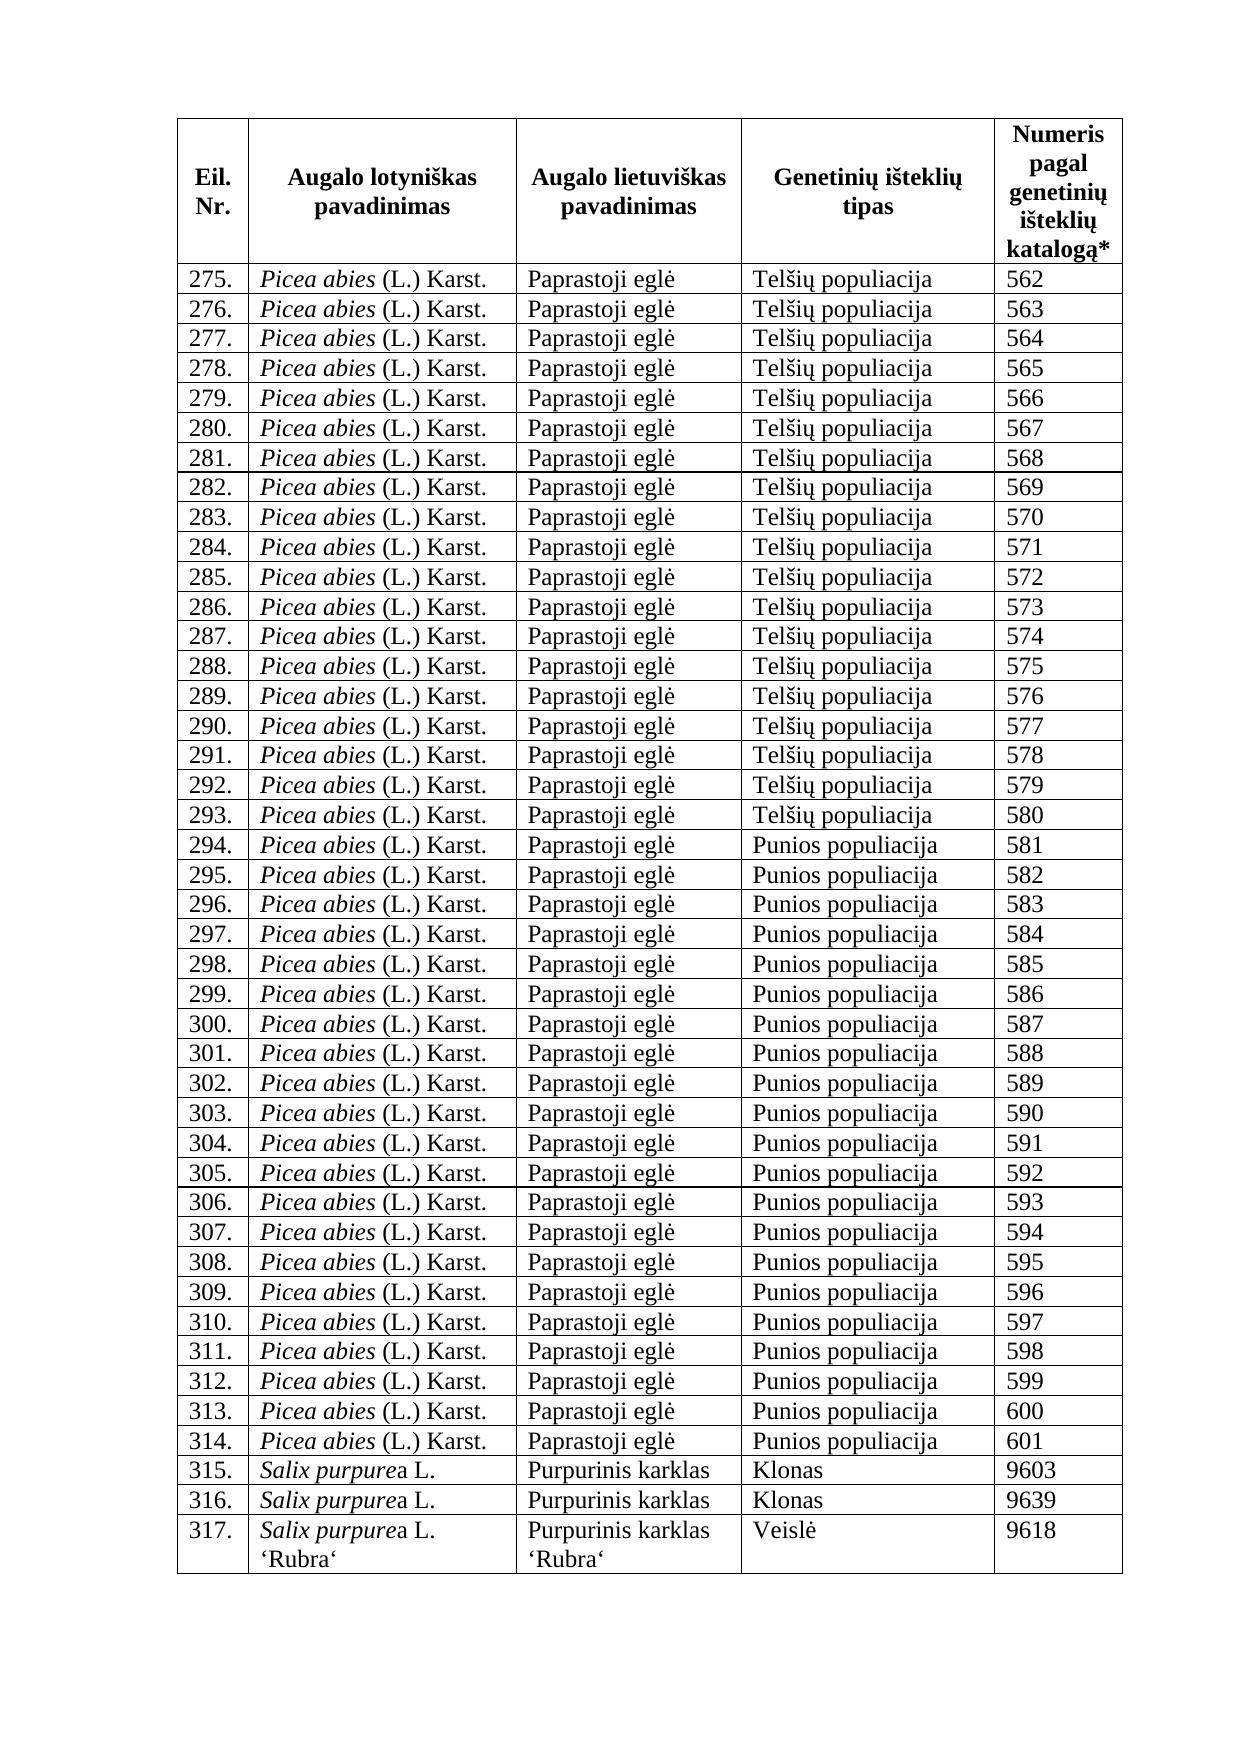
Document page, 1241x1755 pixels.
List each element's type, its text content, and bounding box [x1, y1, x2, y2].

table_cell Picea abies (L.) Karst. [249, 324, 516, 352]
table_cell 600 [995, 1396, 1122, 1425]
table_cell 569 [995, 473, 1122, 501]
table_cell Telšių populiacija [742, 562, 994, 591]
table_cell Telšių populiacija [742, 711, 994, 739]
table_cell Salix purpurea L. ‘Rubra‘ [249, 1515, 516, 1573]
table_cell 563 [995, 294, 1122, 322]
table_cell 301. [178, 1039, 248, 1067]
table_cell Picea abies (L.) Karst. [249, 1217, 516, 1246]
table_cell 9639 [995, 1485, 1122, 1514]
table_cell Punios populiacija [742, 1396, 994, 1425]
table_cell 314. [178, 1426, 248, 1454]
table_cell Picea abies (L.) Karst. [249, 413, 516, 442]
table_cell Paprastoji eglė [517, 770, 741, 799]
table_header Augalo lotyniškas pavadinimas [249, 119, 516, 263]
table_cell Paprastoji eglė [517, 979, 741, 1008]
table_cell 597 [995, 1307, 1122, 1335]
table_cell Picea abies (L.) Karst. [249, 1396, 516, 1425]
table_cell Picea abies (L.) Karst. [249, 294, 516, 322]
table_cell 281. [178, 443, 248, 471]
table_cell Picea abies (L.) Karst. [249, 860, 516, 888]
table_cell Picea abies (L.) Karst. [249, 651, 516, 680]
table_cell Picea abies (L.) Karst. [249, 502, 516, 531]
table_cell Telšių populiacija [742, 681, 994, 710]
table_cell Paprastoji eglė [517, 919, 741, 948]
table_cell Telšių populiacija [742, 741, 994, 769]
table_cell 566 [995, 383, 1122, 412]
table_cell Telšių populiacija [742, 502, 994, 531]
table_header Numeris pagal genetinių išteklių katalogą* [995, 119, 1122, 263]
table_cell Salix purpurea L. [249, 1485, 516, 1514]
table_cell 562 [995, 264, 1122, 293]
table_cell 576 [995, 681, 1122, 710]
table_cell 578 [995, 741, 1122, 769]
table_cell Picea abies (L.) Karst. [249, 562, 516, 591]
table_cell Punios populiacija [742, 1426, 994, 1454]
table_cell 317. [178, 1515, 248, 1573]
table_cell Paprastoji eglė [517, 294, 741, 322]
table_cell 282. [178, 473, 248, 501]
table_cell Picea abies (L.) Karst. [249, 383, 516, 412]
table_cell Picea abies (L.) Karst. [249, 1009, 516, 1037]
table_cell Paprastoji eglė [517, 651, 741, 680]
table_cell Punios populiacija [742, 949, 994, 978]
table_cell Picea abies (L.) Karst. [249, 830, 516, 859]
table_cell 583 [995, 890, 1122, 918]
table_cell 585 [995, 949, 1122, 978]
table_cell Picea abies (L.) Karst. [249, 949, 516, 978]
table_cell Punios populiacija [742, 1336, 994, 1365]
table_cell Picea abies (L.) Karst. [249, 1307, 516, 1335]
table_cell 298. [178, 949, 248, 978]
table_cell 309. [178, 1277, 248, 1306]
table_cell Picea abies (L.) Karst. [249, 532, 516, 561]
table_cell Punios populiacija [742, 860, 994, 888]
table_cell Picea abies (L.) Karst. [249, 621, 516, 650]
table_cell Paprastoji eglė [517, 1307, 741, 1335]
table_cell Paprastoji eglė [517, 1009, 741, 1037]
table_cell Picea abies (L.) Karst. [249, 1366, 516, 1395]
table_cell Picea abies (L.) Karst. [249, 741, 516, 769]
table_cell Punios populiacija [742, 1307, 994, 1335]
table_cell Picea abies (L.) Karst. [249, 473, 516, 501]
table_cell Paprastoji eglė [517, 502, 741, 531]
table_cell Punios populiacija [742, 1098, 994, 1127]
table_cell Paprastoji eglė [517, 1217, 741, 1246]
table_cell Paprastoji eglė [517, 800, 741, 829]
table_cell 316. [178, 1485, 248, 1514]
table_cell Picea abies (L.) Karst. [249, 1188, 516, 1216]
table_cell 287. [178, 621, 248, 650]
table_cell 290. [178, 711, 248, 739]
table_cell Paprastoji eglė [517, 830, 741, 859]
table_cell Paprastoji eglė [517, 621, 741, 650]
table_cell Picea abies (L.) Karst. [249, 1426, 516, 1454]
table_cell Picea abies (L.) Karst. [249, 800, 516, 829]
table_cell Telšių populiacija [742, 532, 994, 561]
table_cell 568 [995, 443, 1122, 471]
table_cell 293. [178, 800, 248, 829]
table_cell 595 [995, 1247, 1122, 1276]
table_cell Klonas [742, 1456, 994, 1484]
table_cell Picea abies (L.) Karst. [249, 890, 516, 918]
table_cell Telšių populiacija [742, 592, 994, 620]
table_cell Telšių populiacija [742, 443, 994, 471]
table_cell Paprastoji eglė [517, 1068, 741, 1097]
table_cell Paprastoji eglė [517, 1396, 741, 1425]
table_cell Paprastoji eglė [517, 741, 741, 769]
table_cell Paprastoji eglė [517, 383, 741, 412]
table_cell Picea abies (L.) Karst. [249, 443, 516, 471]
table_cell Picea abies (L.) Karst. [249, 1128, 516, 1157]
table_cell Telšių populiacija [742, 413, 994, 442]
table_cell Picea abies (L.) Karst. [249, 1277, 516, 1306]
table_cell 584 [995, 919, 1122, 948]
table_cell 292. [178, 770, 248, 799]
table_cell Purpurinis karklas [517, 1485, 741, 1514]
table_cell Telšių populiacija [742, 264, 994, 293]
table_cell Paprastoji eglė [517, 1366, 741, 1395]
table_cell 571 [995, 532, 1122, 561]
table_cell 564 [995, 324, 1122, 352]
table_cell 279. [178, 383, 248, 412]
table_cell Paprastoji eglė [517, 592, 741, 620]
table_cell Paprastoji eglė [517, 1426, 741, 1454]
table_cell 286. [178, 592, 248, 620]
table_cell Telšių populiacija [742, 621, 994, 650]
table_cell Punios populiacija [742, 1068, 994, 1097]
table_cell 305. [178, 1158, 248, 1186]
table_cell 313. [178, 1396, 248, 1425]
table_cell 592 [995, 1158, 1122, 1186]
table_cell Paprastoji eglė [517, 353, 741, 382]
table_cell 601 [995, 1426, 1122, 1454]
table_cell Paprastoji eglė [517, 1158, 741, 1186]
table_cell Paprastoji eglė [517, 949, 741, 978]
table_cell 300. [178, 1009, 248, 1037]
table_cell 579 [995, 770, 1122, 799]
table_cell 302. [178, 1068, 248, 1097]
table_cell Telšių populiacija [742, 383, 994, 412]
table_cell Salix purpurea L. [249, 1456, 516, 1484]
table_cell 570 [995, 502, 1122, 531]
table_cell Paprastoji eglė [517, 890, 741, 918]
table_cell 310. [178, 1307, 248, 1335]
table_cell 587 [995, 1009, 1122, 1037]
table_cell 573 [995, 592, 1122, 620]
table_cell 572 [995, 562, 1122, 591]
table_cell 599 [995, 1366, 1122, 1395]
table_cell Paprastoji eglė [517, 532, 741, 561]
table_cell Picea abies (L.) Karst. [249, 592, 516, 620]
table_header Eil. Nr. [178, 119, 248, 263]
table_cell Telšių populiacija [742, 473, 994, 501]
table_cell 591 [995, 1128, 1122, 1157]
table_cell Picea abies (L.) Karst. [249, 711, 516, 739]
table_cell 9603 [995, 1456, 1122, 1484]
table_cell Punios populiacija [742, 1188, 994, 1216]
table_cell 278. [178, 353, 248, 382]
table_cell Purpurinis karklas ‘Rubra‘ [517, 1515, 741, 1573]
table_cell 308. [178, 1247, 248, 1276]
table_cell 291. [178, 741, 248, 769]
table_cell 297. [178, 919, 248, 948]
table_cell 296. [178, 890, 248, 918]
table_cell 283. [178, 502, 248, 531]
table_cell Punios populiacija [742, 1009, 994, 1037]
table_cell Picea abies (L.) Karst. [249, 1068, 516, 1097]
table_cell Punios populiacija [742, 1366, 994, 1395]
table_cell Telšių populiacija [742, 800, 994, 829]
table_cell 598 [995, 1336, 1122, 1365]
table_cell Paprastoji eglė [517, 1336, 741, 1365]
table_cell Paprastoji eglė [517, 1277, 741, 1306]
table_cell 315. [178, 1456, 248, 1484]
table_cell Paprastoji eglė [517, 1098, 741, 1127]
table_cell Punios populiacija [742, 1128, 994, 1157]
table_cell 594 [995, 1217, 1122, 1246]
table_cell Picea abies (L.) Karst. [249, 1098, 516, 1127]
table_cell Paprastoji eglė [517, 473, 741, 501]
table_cell Picea abies (L.) Karst. [249, 1247, 516, 1276]
table_cell Paprastoji eglė [517, 324, 741, 352]
table_cell Punios populiacija [742, 1158, 994, 1186]
table_cell Veislė [742, 1515, 994, 1573]
table_cell 303. [178, 1098, 248, 1127]
table_cell Klonas [742, 1485, 994, 1514]
table_cell Picea abies (L.) Karst. [249, 770, 516, 799]
table_cell 596 [995, 1277, 1122, 1306]
table_cell 9618 [995, 1515, 1122, 1573]
table_cell 589 [995, 1068, 1122, 1097]
table_cell 565 [995, 353, 1122, 382]
table_cell Paprastoji eglė [517, 413, 741, 442]
table_cell Paprastoji eglė [517, 681, 741, 710]
table_cell Picea abies (L.) Karst. [249, 681, 516, 710]
table_cell Telšių populiacija [742, 770, 994, 799]
table_cell 277. [178, 324, 248, 352]
table_cell 574 [995, 621, 1122, 650]
table_cell Punios populiacija [742, 919, 994, 948]
table_cell 304. [178, 1128, 248, 1157]
table_cell Picea abies (L.) Karst. [249, 979, 516, 1008]
table_cell 581 [995, 830, 1122, 859]
table_cell 275. [178, 264, 248, 293]
table_cell 575 [995, 651, 1122, 680]
table_cell Picea abies (L.) Karst. [249, 1158, 516, 1186]
table_cell 582 [995, 860, 1122, 888]
table_cell Picea abies (L.) Karst. [249, 264, 516, 293]
table_cell Paprastoji eglė [517, 264, 741, 293]
table_cell Picea abies (L.) Karst. [249, 1039, 516, 1067]
table_cell Punios populiacija [742, 1217, 994, 1246]
table_cell Purpurinis karklas [517, 1456, 741, 1484]
table_cell 580 [995, 800, 1122, 829]
table_cell Paprastoji eglė [517, 1188, 741, 1216]
table_cell 590 [995, 1098, 1122, 1127]
table_cell Paprastoji eglė [517, 443, 741, 471]
table_cell 311. [178, 1336, 248, 1365]
table_cell Picea abies (L.) Karst. [249, 1336, 516, 1365]
table_cell 586 [995, 979, 1122, 1008]
table_cell Picea abies (L.) Karst. [249, 353, 516, 382]
table_cell Punios populiacija [742, 979, 994, 1008]
table_cell 577 [995, 711, 1122, 739]
table_cell 288. [178, 651, 248, 680]
table_cell Punios populiacija [742, 1039, 994, 1067]
table_cell 284. [178, 532, 248, 561]
table_cell 567 [995, 413, 1122, 442]
table_cell Punios populiacija [742, 890, 994, 918]
table_cell Punios populiacija [742, 1247, 994, 1276]
table_cell 588 [995, 1039, 1122, 1067]
table_header Genetinių išteklių tipas [742, 119, 994, 263]
table_cell Paprastoji eglė [517, 1247, 741, 1276]
table_cell Picea abies (L.) Karst. [249, 919, 516, 948]
table_cell 280. [178, 413, 248, 442]
table_header Augalo lietuviškas pavadinimas [517, 119, 741, 263]
table_cell 285. [178, 562, 248, 591]
table_cell Telšių populiacija [742, 353, 994, 382]
table_cell Punios populiacija [742, 1277, 994, 1306]
table_cell 306. [178, 1188, 248, 1216]
table_cell 294. [178, 830, 248, 859]
table_cell 295. [178, 860, 248, 888]
table_cell Telšių populiacija [742, 651, 994, 680]
table_cell Punios populiacija [742, 830, 994, 859]
table_cell 593 [995, 1188, 1122, 1216]
table_cell Paprastoji eglė [517, 1128, 741, 1157]
table_cell Paprastoji eglė [517, 562, 741, 591]
table_cell Paprastoji eglė [517, 860, 741, 888]
table_cell 276. [178, 294, 248, 322]
table_cell Paprastoji eglė [517, 1039, 741, 1067]
table_cell 307. [178, 1217, 248, 1246]
table_cell Telšių populiacija [742, 324, 994, 352]
table_cell 289. [178, 681, 248, 710]
table_cell Paprastoji eglė [517, 711, 741, 739]
table_cell Telšių populiacija [742, 294, 994, 322]
table_cell 299. [178, 979, 248, 1008]
table_cell 312. [178, 1366, 248, 1395]
